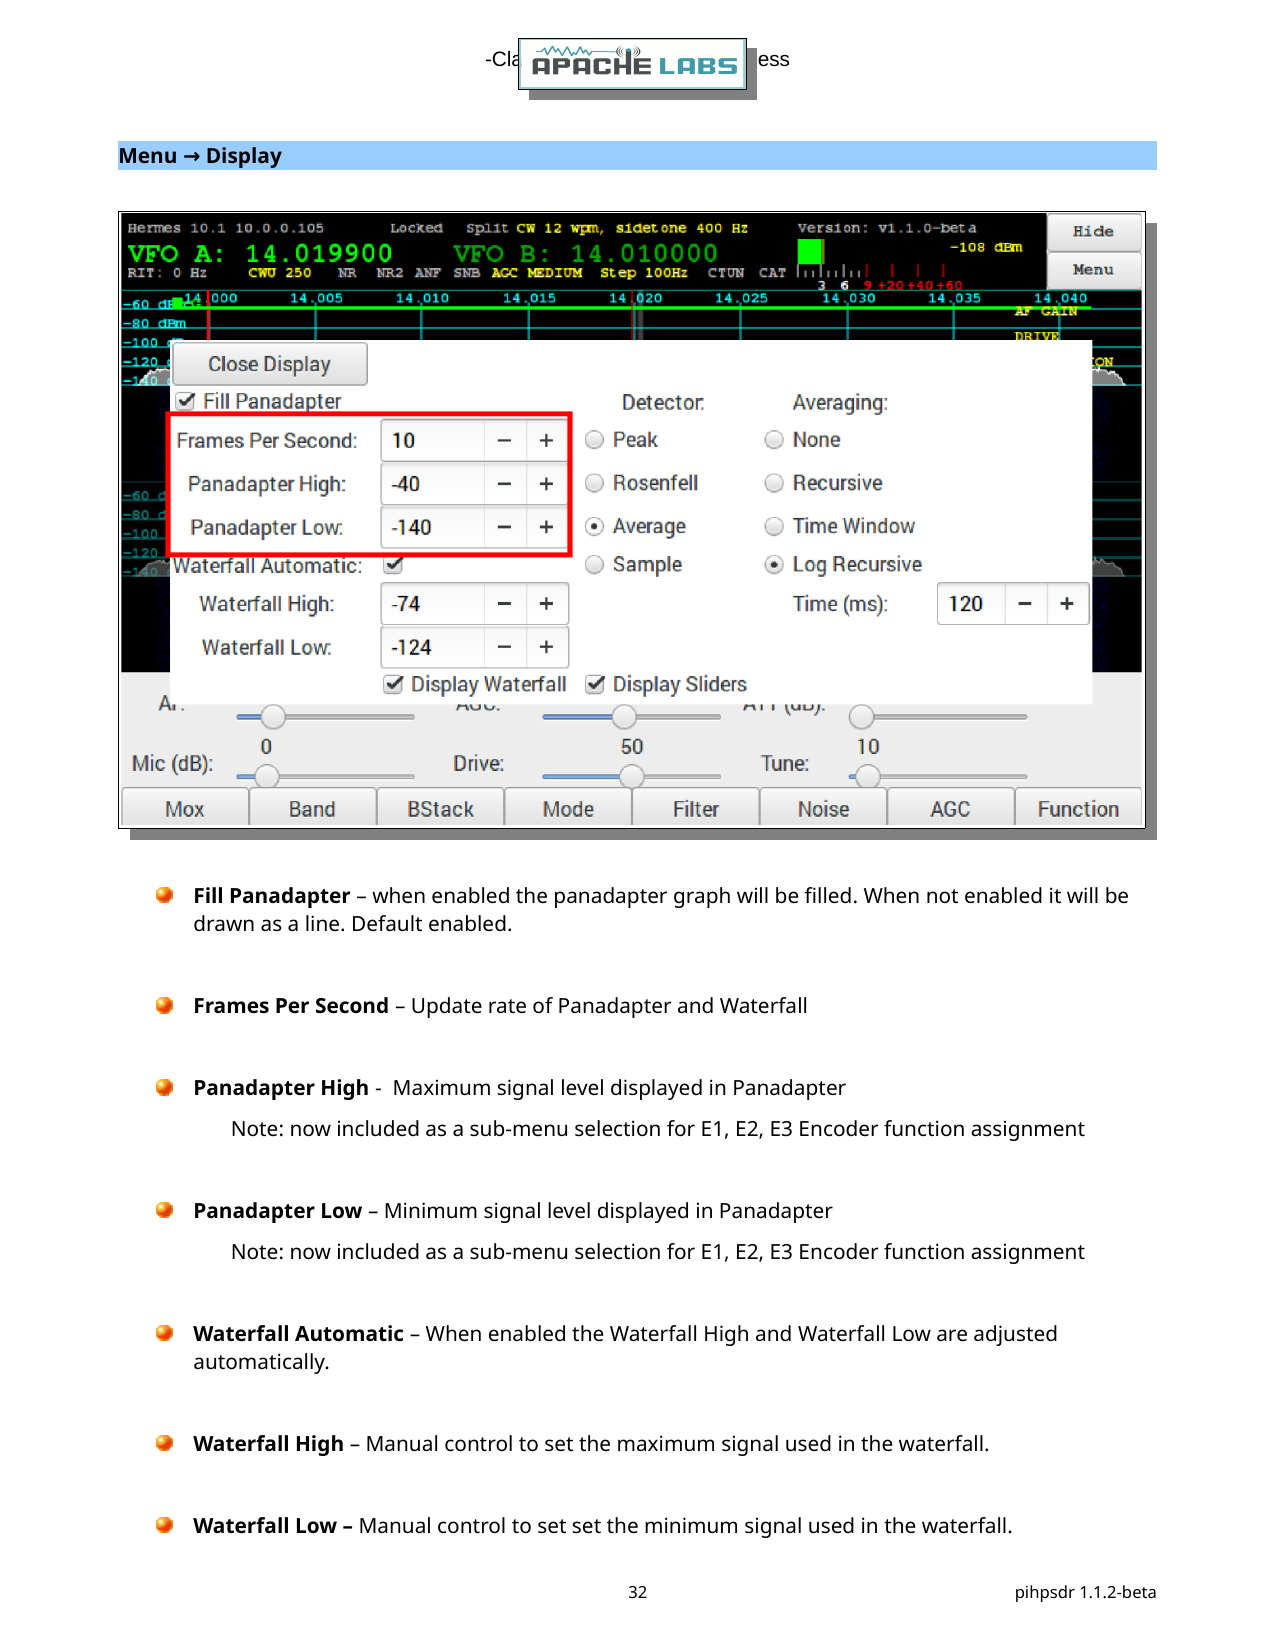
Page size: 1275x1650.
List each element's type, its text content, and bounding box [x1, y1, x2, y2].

picture [156, 1435, 173, 1451]
picture [156, 1202, 173, 1218]
list Panadapter Low – Minimum signal level displayed in Panadapter [156, 1196, 1157, 1224]
picture [156, 1079, 173, 1096]
list Panadapter High - Maximum signal level displayed in Panadapter [156, 1073, 1157, 1101]
picture [156, 1325, 173, 1341]
list Note: now included as a sub-menu selection for E1, E2, E3 Encoder function assignment [193, 1114, 1157, 1142]
picture [521, 40, 744, 87]
list Waterfall High – Manual control to set the maximum signal used in the waterfall. [156, 1429, 1157, 1457]
picture [156, 997, 173, 1014]
list Fill Panadapter – when enabled the panadapter graph will be filled. When not enabled it will be drawn as a line. Default enabled. [156, 881, 1157, 938]
list Note: now included as a sub-menu selection for E1, E2, E3 Encoder function assignment [193, 1237, 1157, 1265]
subtitle Menu → Display [118, 141, 1157, 170]
picture [121, 213, 1142, 825]
list Waterfall Low – Manual control to set set the minimum signal used in the waterfall. [156, 1511, 1157, 1539]
picture [156, 1517, 173, 1533]
list Frames Per Second – Update rate of Panadapter and Waterfall [156, 991, 1157, 1019]
list Waterfall Automatic – When enabled the Waterfall High and Waterfall Low are adjusted automatically. [156, 1319, 1157, 1376]
picture [156, 887, 173, 903]
